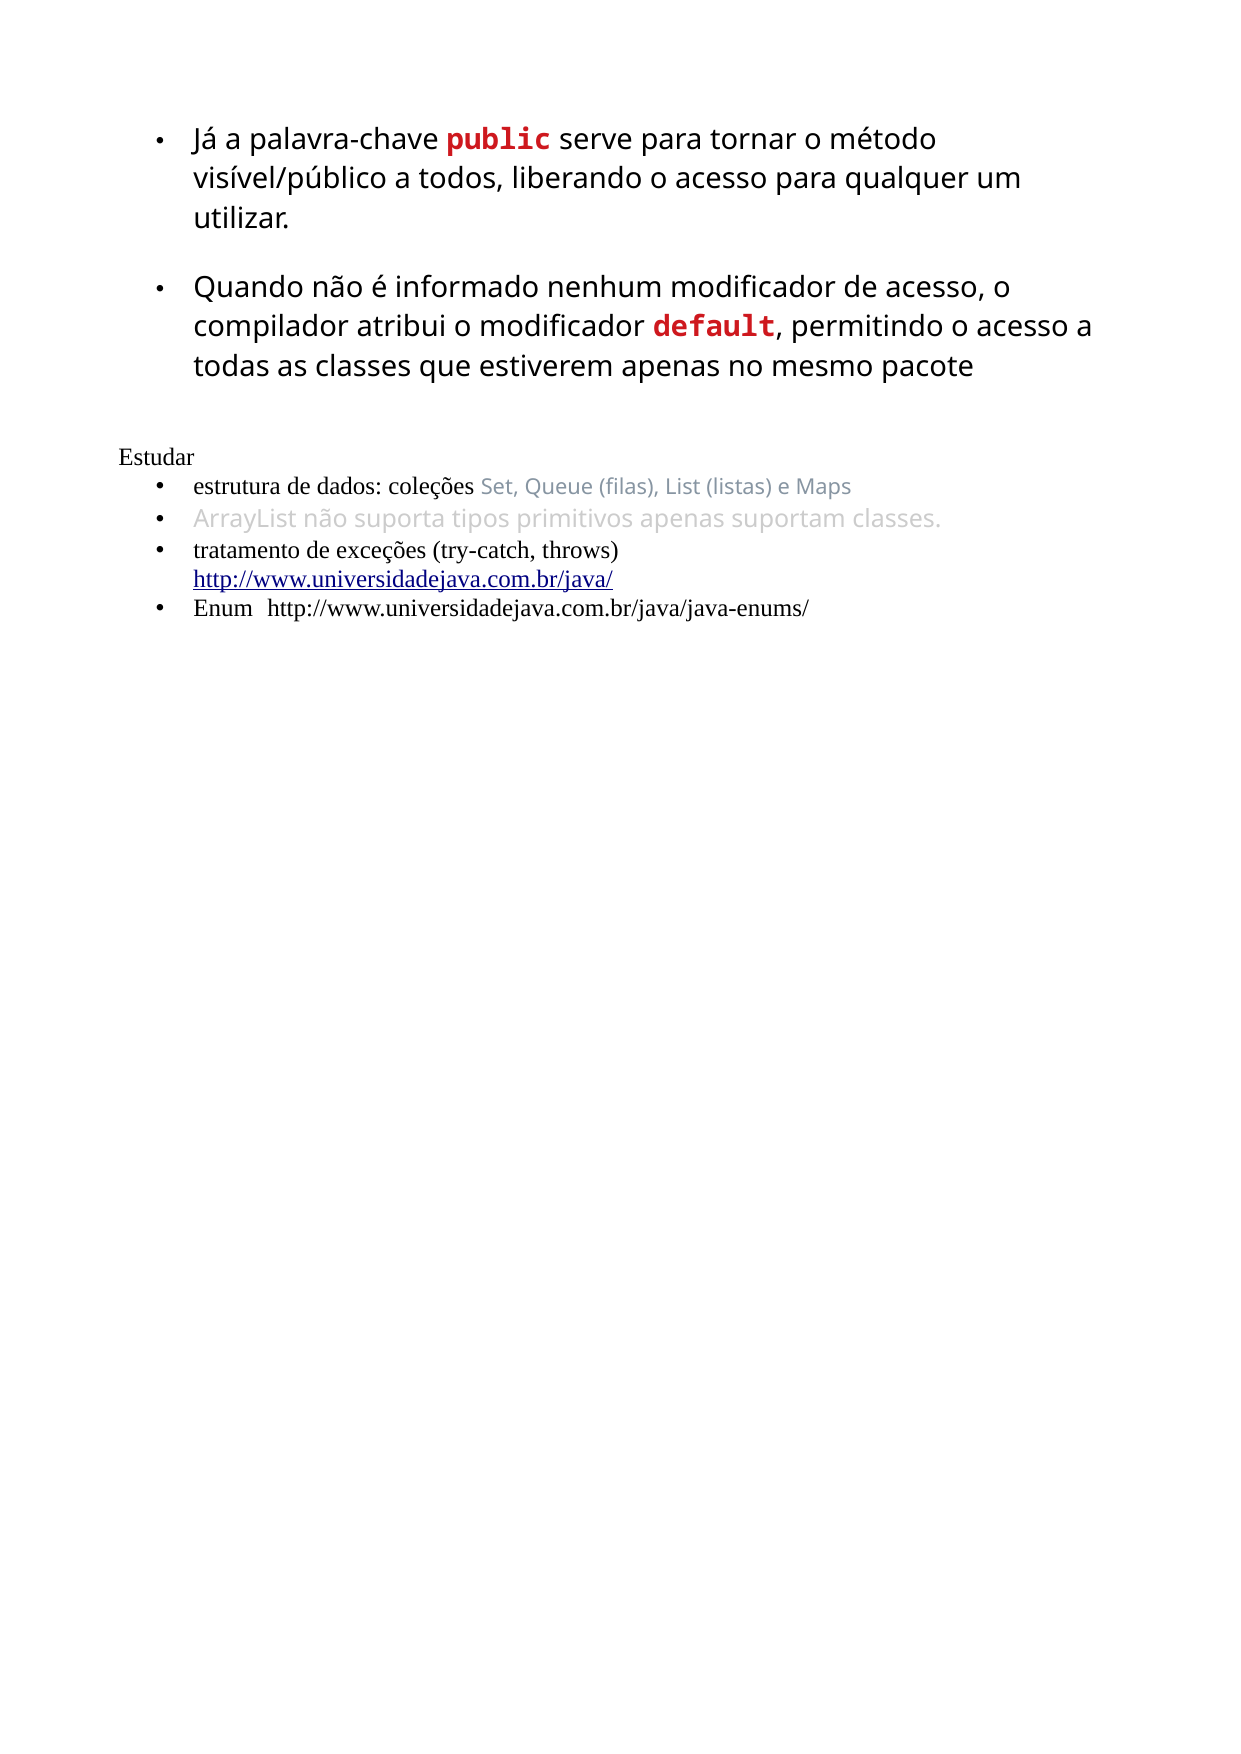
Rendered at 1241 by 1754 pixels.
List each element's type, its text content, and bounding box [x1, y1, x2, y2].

text Estudar [118, 442, 1122, 471]
list Já a palavra-chave public serve para tornar o método visível/público a todos, liberando o acesso para qualquer um utilizar. [156, 118, 1122, 266]
list Enum http://www.universidadejava.com.br/java/java-enums/ [156, 593, 1122, 621]
list tratamento de exceções (try-catch, throws) http://www.universidadejava.com.br/java/ [156, 535, 1122, 593]
list estrutura de dados: coleções Set, Queue (filas), List (listas) e Maps [156, 471, 1122, 501]
list Quando não é informado nenhum modificador de acesso, o compilador atribui o modificador default, permitindo o acesso a todas as classes que estiverem apenas no mesmo pacote [156, 266, 1122, 385]
list ArrayList não suporta tipos primitivos apenas suportam classes. [156, 501, 1122, 535]
